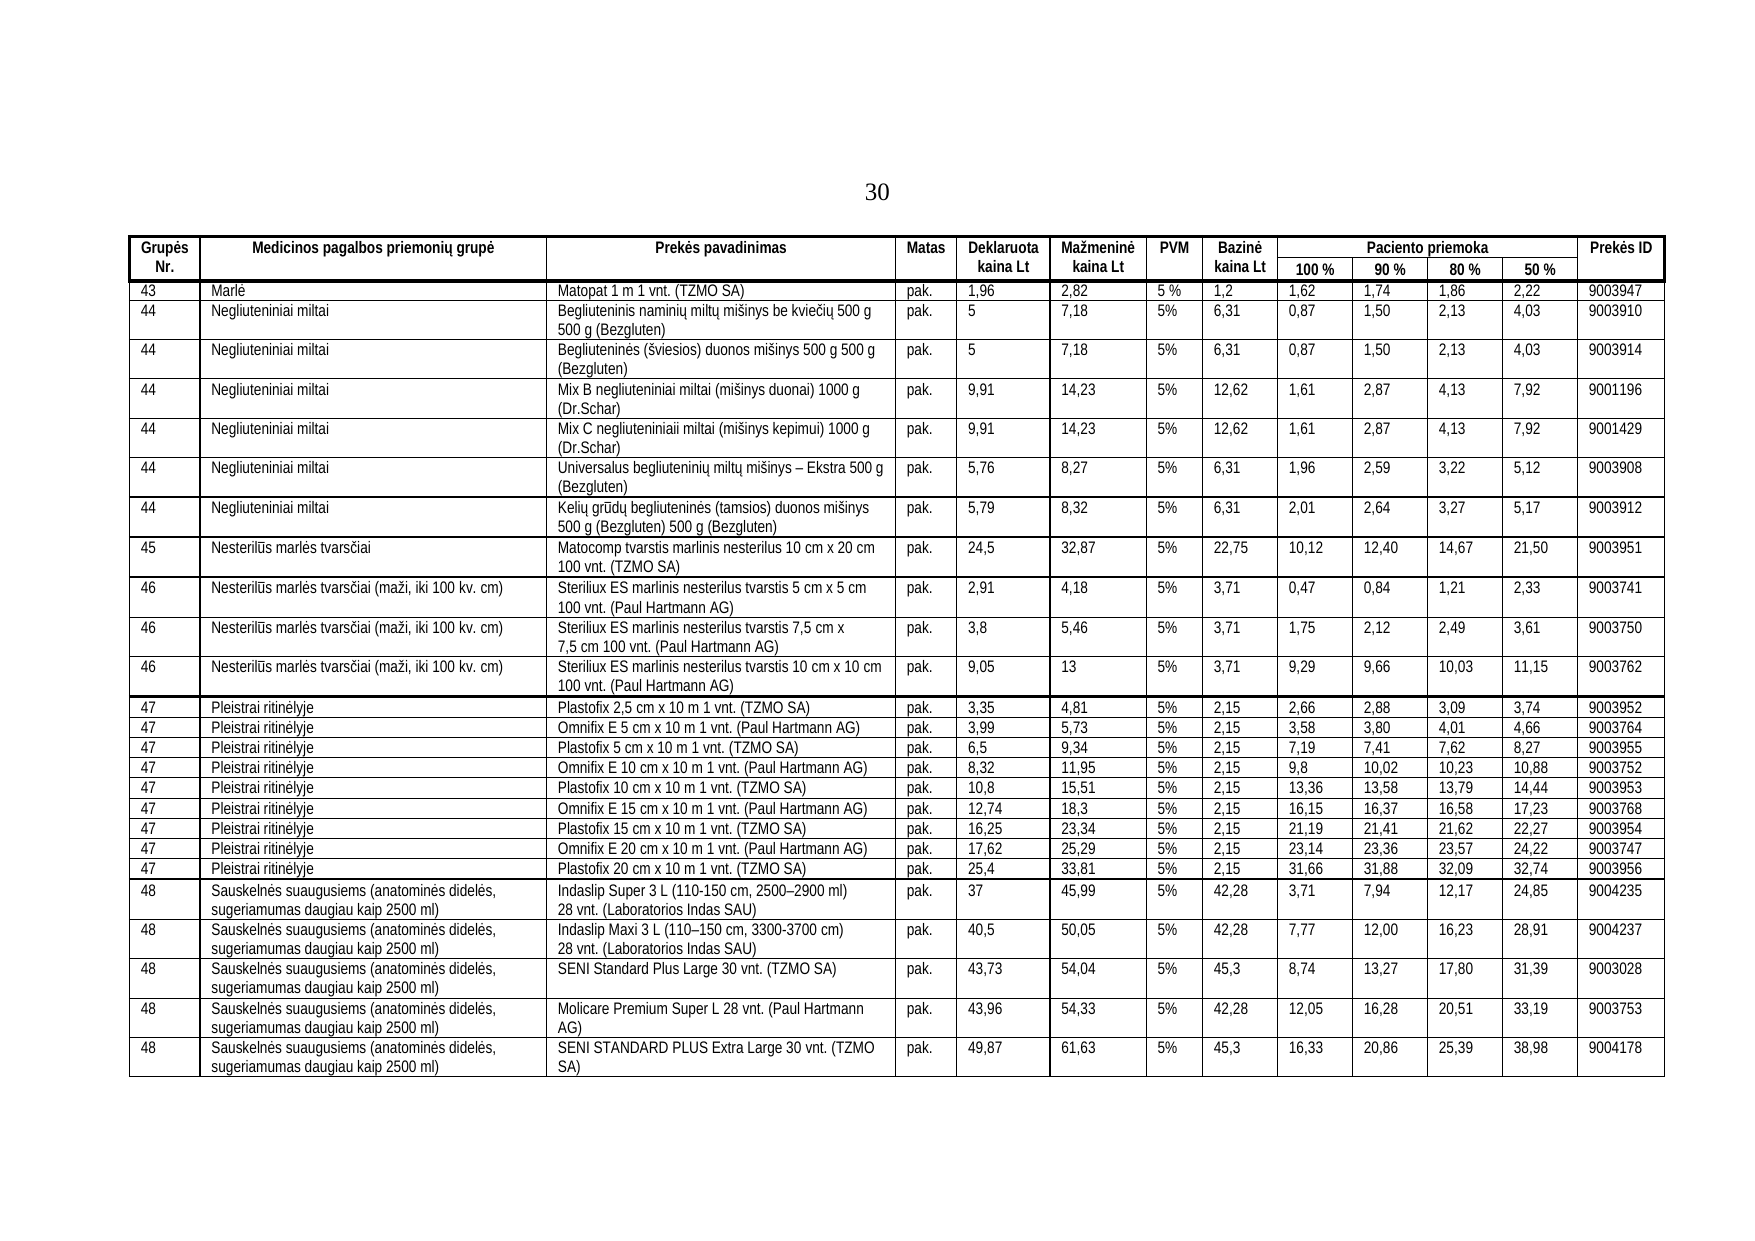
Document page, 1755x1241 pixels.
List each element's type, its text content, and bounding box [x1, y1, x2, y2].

table_cell 13,27 [1353, 959, 1427, 997]
table_cell 33,81 [1051, 859, 1146, 878]
table_cell 1,96 [1278, 458, 1352, 496]
table_cell 18,3 [1051, 799, 1146, 818]
table_cell 44 [130, 301, 199, 339]
table_cell 2,15 [1203, 758, 1277, 777]
table_cell 10,02 [1353, 758, 1427, 777]
table_cell 9001196 [1578, 379, 1664, 418]
table_cell 9003753 [1578, 999, 1664, 1037]
table_cell pak. [896, 758, 956, 777]
table_cell 9003954 [1578, 819, 1664, 838]
table_cell 9,91 [957, 379, 1049, 418]
table_cell 3,35 [957, 698, 1049, 717]
table_cell 2,91 [957, 578, 1049, 617]
table_cell pak. [896, 880, 956, 919]
table_cell pak. [896, 999, 956, 1037]
table_cell 16,23 [1428, 920, 1502, 958]
table_cell 1,50 [1353, 301, 1427, 339]
table_cell 1,61 [1278, 379, 1352, 418]
table_cell 2,66 [1278, 698, 1352, 717]
table_cell 2,13 [1428, 301, 1502, 339]
table_cell Begliuteninės (šviesios) duonos mišinys 500 g 500 g (Bezgluten) [547, 340, 895, 378]
table_cell 7,92 [1503, 379, 1577, 418]
table_cell 9,8 [1278, 758, 1352, 777]
table_cell 12,62 [1203, 379, 1277, 418]
table_cell 25,29 [1051, 839, 1146, 858]
table_cell Nesterilūs marlės tvarsčiai (maži, iki 100 kv. cm) [201, 578, 546, 617]
table_cell 9,05 [957, 657, 1049, 695]
table_cell 1,74 [1353, 283, 1427, 299]
table_cell Steriliux ES marlinis nesterilus tvarstis 5 cm x 5 cm 100 vnt. (Paul Hartmann AG) [547, 578, 895, 617]
table_cell 9004235 [1578, 880, 1664, 919]
table_cell 5% [1147, 379, 1202, 418]
table_cell 47 [130, 799, 199, 818]
table_cell 47 [130, 698, 199, 717]
table_cell 22,27 [1503, 819, 1577, 838]
table_cell 22,75 [1203, 538, 1277, 576]
table_cell 0,87 [1278, 340, 1352, 378]
table_cell 3,61 [1503, 618, 1577, 656]
table_cell 3,71 [1203, 657, 1277, 695]
table_cell 16,15 [1278, 799, 1352, 818]
table_cell 2,64 [1353, 498, 1427, 536]
table_cell 5% [1147, 839, 1202, 858]
table_cell Negliuteniniai miltai [201, 379, 546, 418]
table_cell 1,2 [1203, 283, 1277, 299]
table_cell 10,8 [957, 778, 1049, 797]
table_cell 2,49 [1428, 618, 1502, 656]
table_cell 3,71 [1278, 880, 1352, 919]
table_cell Universalus begliuteninių miltų mišinys – Ekstra 500 g (Bezgluten) [547, 458, 895, 496]
table_cell 5% [1147, 778, 1202, 797]
table_cell 61,63 [1051, 1038, 1146, 1076]
table_cell pak. [896, 498, 956, 536]
table_cell 3,09 [1428, 698, 1502, 717]
table_cell 16,58 [1428, 799, 1502, 818]
table_header Prekės pavadinimas [547, 238, 895, 279]
table_cell 2,59 [1353, 458, 1427, 496]
table_cell pak. [896, 920, 956, 958]
table_cell 45,99 [1051, 880, 1146, 919]
table_cell Pleistrai ritinėlyje [201, 758, 546, 777]
table_cell Nesterilūs marlės tvarsčiai [201, 538, 546, 576]
table_cell Steriliux ES marlinis nesterilus tvarstis 7,5 cm x 7,5 cm 100 vnt. (Paul Hartmann AG) [547, 618, 895, 656]
table_cell 44 [130, 379, 199, 418]
table_cell pak. [896, 698, 956, 717]
table_cell 54,33 [1051, 999, 1146, 1037]
table_cell Indaslip Maxi 3 L (110–150 cm, 3300-3700 cm) 28 vnt. (Laboratorios Indas SAU) [547, 920, 895, 958]
table_cell 21,62 [1428, 819, 1502, 838]
table_cell 14,23 [1051, 379, 1146, 418]
table_cell 5% [1147, 999, 1202, 1037]
table_cell Pleistrai ritinėlyje [201, 859, 546, 878]
table_cell 9003952 [1578, 698, 1664, 717]
table_cell 9003914 [1578, 340, 1664, 378]
table_header Grupės Nr. [131, 238, 199, 279]
table_cell 5% [1147, 657, 1202, 695]
table_cell 0,47 [1278, 578, 1352, 617]
table_cell 1,61 [1278, 419, 1352, 457]
table_cell 2,15 [1203, 778, 1277, 797]
table_cell 5% [1147, 1038, 1202, 1076]
table_cell 5,12 [1503, 458, 1577, 496]
table_cell 13,58 [1353, 778, 1427, 797]
table_cell 16,33 [1278, 1038, 1352, 1076]
table_cell 2,13 [1428, 340, 1502, 378]
table_cell 3,27 [1428, 498, 1502, 536]
table_cell 14,44 [1503, 778, 1577, 797]
table_cell 28,91 [1503, 920, 1577, 958]
table_cell 5 % [1147, 283, 1202, 299]
table_cell 9,66 [1353, 657, 1427, 695]
table_cell 31,66 [1278, 859, 1352, 878]
table_cell 25,4 [957, 859, 1049, 878]
table_cell 48 [130, 880, 199, 919]
table_cell 43,73 [957, 959, 1049, 997]
table_cell Plastofix 2,5 cm x 10 m 1 vnt. (TZMO SA) [547, 698, 895, 717]
table_cell pak. [896, 301, 956, 339]
table_cell 47 [130, 839, 199, 858]
table_cell pak. [896, 419, 956, 457]
table_cell 9003956 [1578, 859, 1664, 878]
table_cell 1,21 [1428, 578, 1502, 617]
table_cell 80 % [1428, 258, 1502, 279]
table_cell Omnifix E 10 cm x 10 m 1 vnt. (Paul Hartmann AG) [547, 758, 895, 777]
table_cell 24,22 [1503, 839, 1577, 858]
table_cell 3,71 [1203, 618, 1277, 656]
table_cell 2,15 [1203, 738, 1277, 757]
table_cell 3,74 [1503, 698, 1577, 717]
table_cell 46 [130, 578, 199, 617]
table_cell 9003762 [1578, 657, 1664, 695]
table_cell SENI STANDARD PLUS Extra Large 30 vnt. (TZMO SA) [547, 1038, 895, 1076]
table_cell 17,80 [1428, 959, 1502, 997]
table_cell pak. [896, 778, 956, 797]
table_cell 5% [1147, 959, 1202, 997]
table_cell 42,28 [1203, 880, 1277, 919]
table_cell 45 [130, 538, 199, 576]
table_cell 6,31 [1203, 301, 1277, 339]
table_cell 9004178 [1578, 1038, 1664, 1076]
table_cell Pleistrai ritinėlyje [201, 698, 546, 717]
table_cell Negliuteniniai miltai [201, 340, 546, 378]
table_cell 6,31 [1203, 340, 1277, 378]
table_cell pak. [896, 340, 956, 378]
table_header Bazinė kaina Lt [1203, 238, 1277, 279]
table_cell 2,15 [1203, 698, 1277, 717]
table_cell Nesterilūs marlės tvarsčiai (maži, iki 100 kv. cm) [201, 618, 546, 656]
table_cell Mix B negliuteniniai miltai (mišinys duonai) 1000 g (Dr.Schar) [547, 379, 895, 418]
table_cell 1,96 [957, 283, 1049, 299]
table_cell 5% [1147, 301, 1202, 339]
table_cell 11,95 [1051, 758, 1146, 777]
table_cell 7,41 [1353, 738, 1427, 757]
table_cell 9001429 [1578, 419, 1664, 457]
table_cell 5,76 [957, 458, 1049, 496]
table_cell Omnifix E 15 cm x 10 m 1 vnt. (Paul Hartmann AG) [547, 799, 895, 818]
table_cell pak. [896, 657, 956, 695]
table_cell 45,3 [1203, 959, 1277, 997]
table_cell 43,96 [957, 999, 1049, 1037]
table_cell 14,67 [1428, 538, 1502, 576]
table_cell 9,91 [957, 419, 1049, 457]
table_cell 9003908 [1578, 458, 1664, 496]
table_cell 5% [1147, 578, 1202, 617]
table_cell 100 % [1278, 258, 1352, 279]
table_cell 46 [130, 618, 199, 656]
table_cell 47 [130, 718, 199, 737]
table_cell pak. [896, 458, 956, 496]
table_cell 49,87 [957, 1038, 1049, 1076]
table_cell 9003953 [1578, 778, 1664, 797]
table_cell Marlė [201, 283, 546, 299]
table_cell 4,13 [1428, 379, 1502, 418]
table_cell 6,31 [1203, 458, 1277, 496]
table_cell 1,50 [1353, 340, 1427, 378]
table_cell 4,81 [1051, 698, 1146, 717]
table_cell pak. [896, 859, 956, 878]
table_cell 50 % [1503, 258, 1577, 279]
table_cell 48 [130, 920, 199, 958]
table_cell 9003752 [1578, 758, 1664, 777]
table_cell pak. [896, 618, 956, 656]
table_cell pak. [896, 578, 956, 617]
table_cell 11,15 [1503, 657, 1577, 695]
table_cell 0,84 [1353, 578, 1427, 617]
table_cell 2,01 [1278, 498, 1352, 536]
table_cell Negliuteniniai miltai [201, 301, 546, 339]
table_cell Pleistrai ritinėlyje [201, 738, 546, 757]
table_cell 8,27 [1051, 458, 1146, 496]
table_cell 47 [130, 778, 199, 797]
table_cell Sauskelnės suaugusiems (anatominės didelės, sugeriamumas daugiau kaip 2500 ml) [201, 999, 546, 1037]
table_cell 8,32 [1051, 498, 1146, 536]
table_cell 6,31 [1203, 498, 1277, 536]
table_cell 5% [1147, 458, 1202, 496]
table_cell 17,23 [1503, 799, 1577, 818]
table_cell 37 [957, 880, 1049, 919]
table_cell Negliuteniniai miltai [201, 458, 546, 496]
table_cell 90 % [1353, 258, 1427, 279]
table_cell Matocomp tvarstis marlinis nesterilus 10 cm x 20 cm 100 vnt. (TZMO SA) [547, 538, 895, 576]
table_cell 5% [1147, 920, 1202, 958]
table_cell 43 [130, 283, 199, 299]
table_cell 15,51 [1051, 778, 1146, 797]
table_cell 5,46 [1051, 618, 1146, 656]
table_cell 7,18 [1051, 340, 1146, 378]
table_cell 3,71 [1203, 578, 1277, 617]
table_cell 14,23 [1051, 419, 1146, 457]
table_cell 5% [1147, 718, 1202, 737]
table_cell 1,62 [1278, 283, 1352, 299]
table_cell 25,39 [1428, 1038, 1502, 1076]
table_cell 13,79 [1428, 778, 1502, 797]
table_cell 5 [957, 340, 1049, 378]
table_cell 54,04 [1051, 959, 1146, 997]
table_cell 7,77 [1278, 920, 1352, 958]
table_cell 4,01 [1428, 718, 1502, 737]
table_cell 23,34 [1051, 819, 1146, 838]
table_cell pak. [896, 538, 956, 576]
table_cell 5% [1147, 758, 1202, 777]
table_cell 9,34 [1051, 738, 1146, 757]
table_cell Plastofix 20 cm x 10 m 1 vnt. (TZMO SA) [547, 859, 895, 878]
table_cell 20,86 [1353, 1038, 1427, 1076]
table_cell 5% [1147, 880, 1202, 919]
table_cell 23,57 [1428, 839, 1502, 858]
table_cell Plastofix 10 cm x 10 m 1 vnt. (TZMO SA) [547, 778, 895, 797]
table_cell 2,15 [1203, 799, 1277, 818]
table_cell pak. [896, 799, 956, 818]
table_cell Plastofix 15 cm x 10 m 1 vnt. (TZMO SA) [547, 819, 895, 838]
table_cell 8,32 [957, 758, 1049, 777]
table_cell 9003947 [1578, 283, 1664, 299]
table_cell 5,73 [1051, 718, 1146, 737]
table_cell 7,18 [1051, 301, 1146, 339]
table_cell 44 [130, 458, 199, 496]
table_cell 5% [1147, 698, 1202, 717]
table_cell 45,3 [1203, 1038, 1277, 1076]
table_cell 2,87 [1353, 419, 1427, 457]
table_cell pak. [896, 738, 956, 757]
table_cell 2,15 [1203, 819, 1277, 838]
table_cell 7,92 [1503, 419, 1577, 457]
table_cell 9003028 [1578, 959, 1664, 997]
table_header Matas [896, 238, 956, 279]
table_cell 44 [130, 340, 199, 378]
table_header PVM [1147, 238, 1202, 279]
table_cell 5% [1147, 618, 1202, 656]
table_cell 9003741 [1578, 578, 1664, 617]
table_cell Sauskelnės suaugusiems (anatominės didelės, sugeriamumas daugiau kaip 2500 ml) [201, 880, 546, 919]
table_cell 10,23 [1428, 758, 1502, 777]
table_cell Indaslip Super 3 L (110-150 cm, 2500–2900 ml) 28 vnt. (Laboratorios Indas SAU) [547, 880, 895, 919]
table_cell SENI Standard Plus Large 30 vnt. (TZMO SA) [547, 959, 895, 997]
table_cell 9004237 [1578, 920, 1664, 958]
table_cell 8,74 [1278, 959, 1352, 997]
table_cell 5,17 [1503, 498, 1577, 536]
table_cell 3,58 [1278, 718, 1352, 737]
table_cell Kelių grūdų begliuteninės (tamsios) duonos mišinys 500 g (Bezgluten) 500 g (Bezgluten) [547, 498, 895, 536]
table_cell 38,98 [1503, 1038, 1577, 1076]
table_cell pak. [896, 283, 956, 299]
table_cell 46 [130, 657, 199, 695]
table_cell 2,15 [1203, 839, 1277, 858]
table_cell 50,05 [1051, 920, 1146, 958]
table_cell 5% [1147, 799, 1202, 818]
table_cell 5% [1147, 819, 1202, 838]
table_cell Sauskelnės suaugusiems (anatominės didelės, sugeriamumas daugiau kaip 2500 ml) [201, 959, 546, 997]
table_cell Mix C negliuteniniaii miltai (mišinys kepimui) 1000 g (Dr.Schar) [547, 419, 895, 457]
table_cell 21,50 [1503, 538, 1577, 576]
table_cell 31,88 [1353, 859, 1427, 878]
table_cell 5% [1147, 419, 1202, 457]
table_cell Molicare Premium Super L 28 vnt. (Paul Hartmann AG) [547, 999, 895, 1037]
table_cell 21,41 [1353, 819, 1427, 838]
table_cell 17,62 [957, 839, 1049, 858]
table_cell 44 [130, 419, 199, 457]
table_cell 42,28 [1203, 999, 1277, 1037]
table_cell 48 [130, 1038, 199, 1076]
table_cell 20,51 [1428, 999, 1502, 1037]
table_cell 13,36 [1278, 778, 1352, 797]
table_cell 4,66 [1503, 718, 1577, 737]
table_cell 2,15 [1203, 718, 1277, 737]
table_cell 5% [1147, 538, 1202, 576]
table_cell 32,09 [1428, 859, 1502, 878]
table_cell 9003910 [1578, 301, 1664, 339]
table_cell 31,39 [1503, 959, 1577, 997]
table_cell Plastofix 5 cm x 10 m 1 vnt. (TZMO SA) [547, 738, 895, 757]
table_header Paciento priemoka [1278, 238, 1577, 257]
table_cell Pleistrai ritinėlyje [201, 799, 546, 818]
table_cell 5% [1147, 738, 1202, 757]
table_cell 24,85 [1503, 880, 1577, 919]
table_cell 1,86 [1428, 283, 1502, 299]
table_cell Sauskelnės suaugusiems (anatominės didelės, sugeriamumas daugiau kaip 2500 ml) [201, 1038, 546, 1076]
table_cell 47 [130, 738, 199, 757]
table_cell 10,12 [1278, 538, 1352, 576]
table_cell 9003955 [1578, 738, 1664, 757]
table_cell Pleistrai ritinėlyje [201, 839, 546, 858]
table_cell Pleistrai ritinėlyje [201, 819, 546, 838]
table_header Mažmeninė kaina Lt [1051, 238, 1146, 279]
table_cell 12,62 [1203, 419, 1277, 457]
table_cell 5% [1147, 859, 1202, 878]
table_cell Pleistrai ritinėlyje [201, 778, 546, 797]
table_cell 47 [130, 859, 199, 878]
table_cell 5% [1147, 498, 1202, 536]
table_cell Omnifix E 5 cm x 10 m 1 vnt. (Paul Hartmann AG) [547, 718, 895, 737]
table_cell 2,12 [1353, 618, 1427, 656]
table_cell Nesterilūs marlės tvarsčiai (maži, iki 100 kv. cm) [201, 657, 546, 695]
table_cell Matopat 1 m 1 vnt. (TZMO SA) [547, 283, 895, 299]
table_cell pak. [896, 819, 956, 838]
table_cell Omnifix E 20 cm x 10 m 1 vnt. (Paul Hartmann AG) [547, 839, 895, 858]
table_cell 0,87 [1278, 301, 1352, 339]
table_cell Negliuteniniai miltai [201, 498, 546, 536]
table_cell 9003951 [1578, 538, 1664, 576]
table_cell 1,75 [1278, 618, 1352, 656]
table_cell pak. [896, 718, 956, 737]
table_cell 40,5 [957, 920, 1049, 958]
table_cell 32,87 [1051, 538, 1146, 576]
table_cell 32,74 [1503, 859, 1577, 878]
table_cell Steriliux ES marlinis nesterilus tvarstis 10 cm x 10 cm 100 vnt. (Paul Hartmann AG) [547, 657, 895, 695]
table_cell 4,03 [1503, 340, 1577, 378]
table_cell 7,94 [1353, 880, 1427, 919]
table_cell 3,99 [957, 718, 1049, 737]
table_cell 10,88 [1503, 758, 1577, 777]
table_cell 2,87 [1353, 379, 1427, 418]
table_cell 9003750 [1578, 618, 1664, 656]
table_cell 16,28 [1353, 999, 1427, 1037]
table_cell 4,18 [1051, 578, 1146, 617]
table_cell 5 [957, 301, 1049, 339]
table_cell 24,5 [957, 538, 1049, 576]
table_cell 5,79 [957, 498, 1049, 536]
table_cell 42,28 [1203, 920, 1277, 958]
table_header Deklaruota kaina Lt [957, 238, 1049, 279]
table_cell 2,88 [1353, 698, 1427, 717]
table_cell 44 [130, 498, 199, 536]
table_cell 4,13 [1428, 419, 1502, 457]
table_cell 9003768 [1578, 799, 1664, 818]
table_cell Pleistrai ritinėlyje [201, 718, 546, 737]
table_cell 47 [130, 819, 199, 838]
table_cell 33,19 [1503, 999, 1577, 1037]
table_cell 2,33 [1503, 578, 1577, 617]
table_cell 16,37 [1353, 799, 1427, 818]
table_cell 13 [1051, 657, 1146, 695]
table_cell 48 [130, 999, 199, 1037]
table_cell 9003747 [1578, 839, 1664, 858]
table_cell Negliuteniniai miltai [201, 419, 546, 457]
table_cell 12,00 [1353, 920, 1427, 958]
table_cell 3,8 [957, 618, 1049, 656]
table_cell 5% [1147, 340, 1202, 378]
table_header Prekės ID [1578, 238, 1663, 279]
table_cell 23,36 [1353, 839, 1427, 858]
table_cell 23,14 [1278, 839, 1352, 858]
table_cell 9003912 [1578, 498, 1664, 536]
table_cell 2,82 [1051, 283, 1146, 299]
table_cell pak. [896, 1038, 956, 1076]
table_cell 3,80 [1353, 718, 1427, 737]
table_cell 2,22 [1503, 283, 1577, 299]
table_cell pak. [896, 959, 956, 997]
table_cell Begliuteninis naminių miltų mišinys be kviečių 500 g 500 g (Bezgluten) [547, 301, 895, 339]
table_cell 12,74 [957, 799, 1049, 818]
table_cell 8,27 [1503, 738, 1577, 757]
table_cell 7,19 [1278, 738, 1352, 757]
table_cell 21,19 [1278, 819, 1352, 838]
table_cell 7,62 [1428, 738, 1502, 757]
table_cell 16,25 [957, 819, 1049, 838]
table_cell pak. [896, 839, 956, 858]
table_cell 12,05 [1278, 999, 1352, 1037]
table_cell 6,5 [957, 738, 1049, 757]
table_cell 48 [130, 959, 199, 997]
table_cell pak. [896, 379, 956, 418]
table_cell Sauskelnės suaugusiems (anatominės didelės, sugeriamumas daugiau kaip 2500 ml) [201, 920, 546, 958]
table_cell 12,40 [1353, 538, 1427, 576]
table_cell 2,15 [1203, 859, 1277, 878]
table_cell 10,03 [1428, 657, 1502, 695]
table_cell 4,03 [1503, 301, 1577, 339]
table_cell 47 [130, 758, 199, 777]
table_cell 9003764 [1578, 718, 1664, 737]
table_cell 9,29 [1278, 657, 1352, 695]
table_header Medicinos pagalbos priemonių grupė [201, 238, 546, 279]
table_cell 3,22 [1428, 458, 1502, 496]
table_cell 12,17 [1428, 880, 1502, 919]
